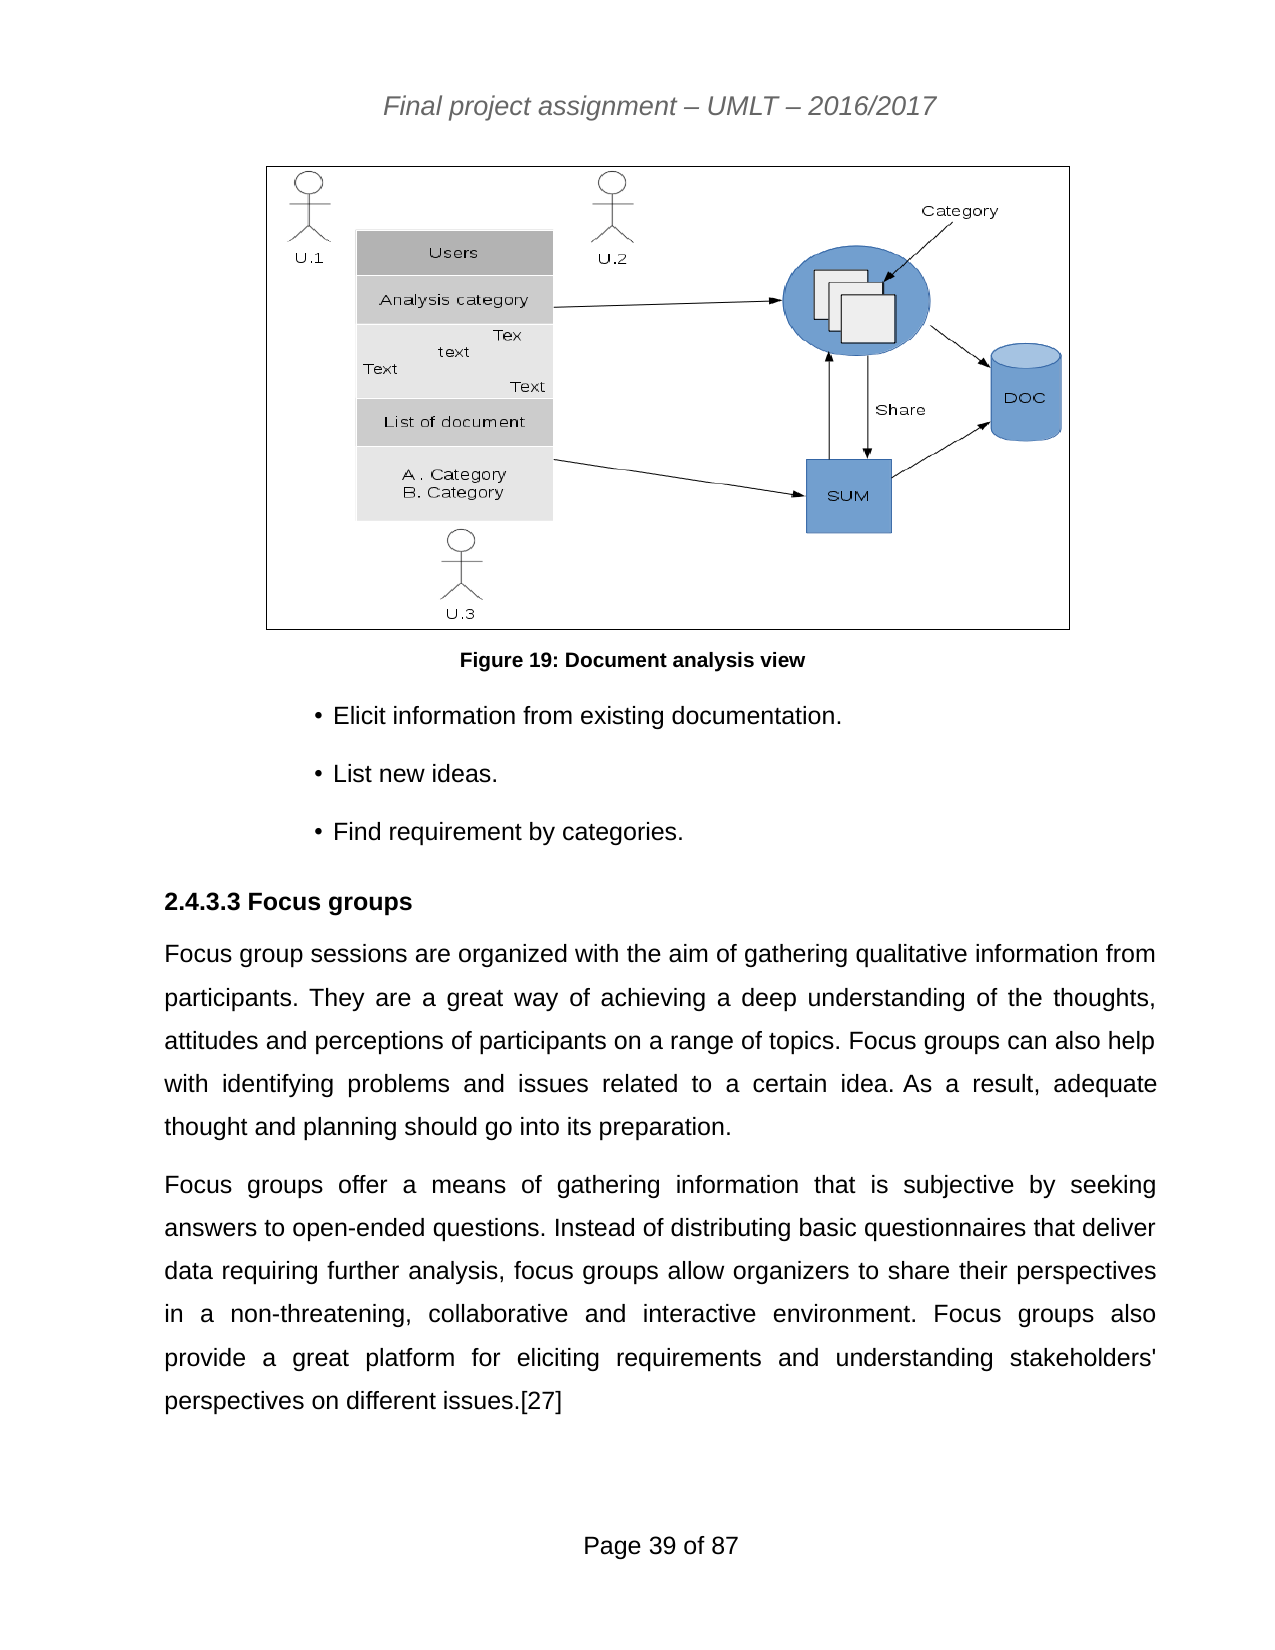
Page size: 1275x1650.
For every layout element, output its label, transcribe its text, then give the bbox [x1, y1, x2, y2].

list Elicit information from existing documentation. [314, 701, 1158, 730]
subtitle 2.4.3.3 Focus groups [164, 887, 1158, 915]
list List new ideas. [314, 759, 1158, 788]
text Focus groups offer a means of gathering information that is subjective by seeking answers to open-ended questions. Instead of distributing basic questionnaires that deliver data requiring further analysis, focus groups allow organizers to share their perspectives in a non-threatening, collaborative and interactive environment. Focus groups also provide a great platform for eliciting requirements and understanding stakeholders' perspectives on different issues.[27] [164, 1170, 1158, 1414]
list Focus group sessions are organized with the aim of gathering qualitative information from participants. They are a great way of achieving a deep understanding of the thoughts, attitudes and perceptions of participants on a range of topics. Focus groups can also help with identifying problems and issues related to a certain idea. As a result, adequate thought and planning should go into its preparation. [164, 939, 1158, 1141]
list Figure 19: Document analysis view [164, 151, 1158, 672]
picture [269, 168, 1067, 627]
list Find requirement by categories. [314, 817, 1158, 846]
